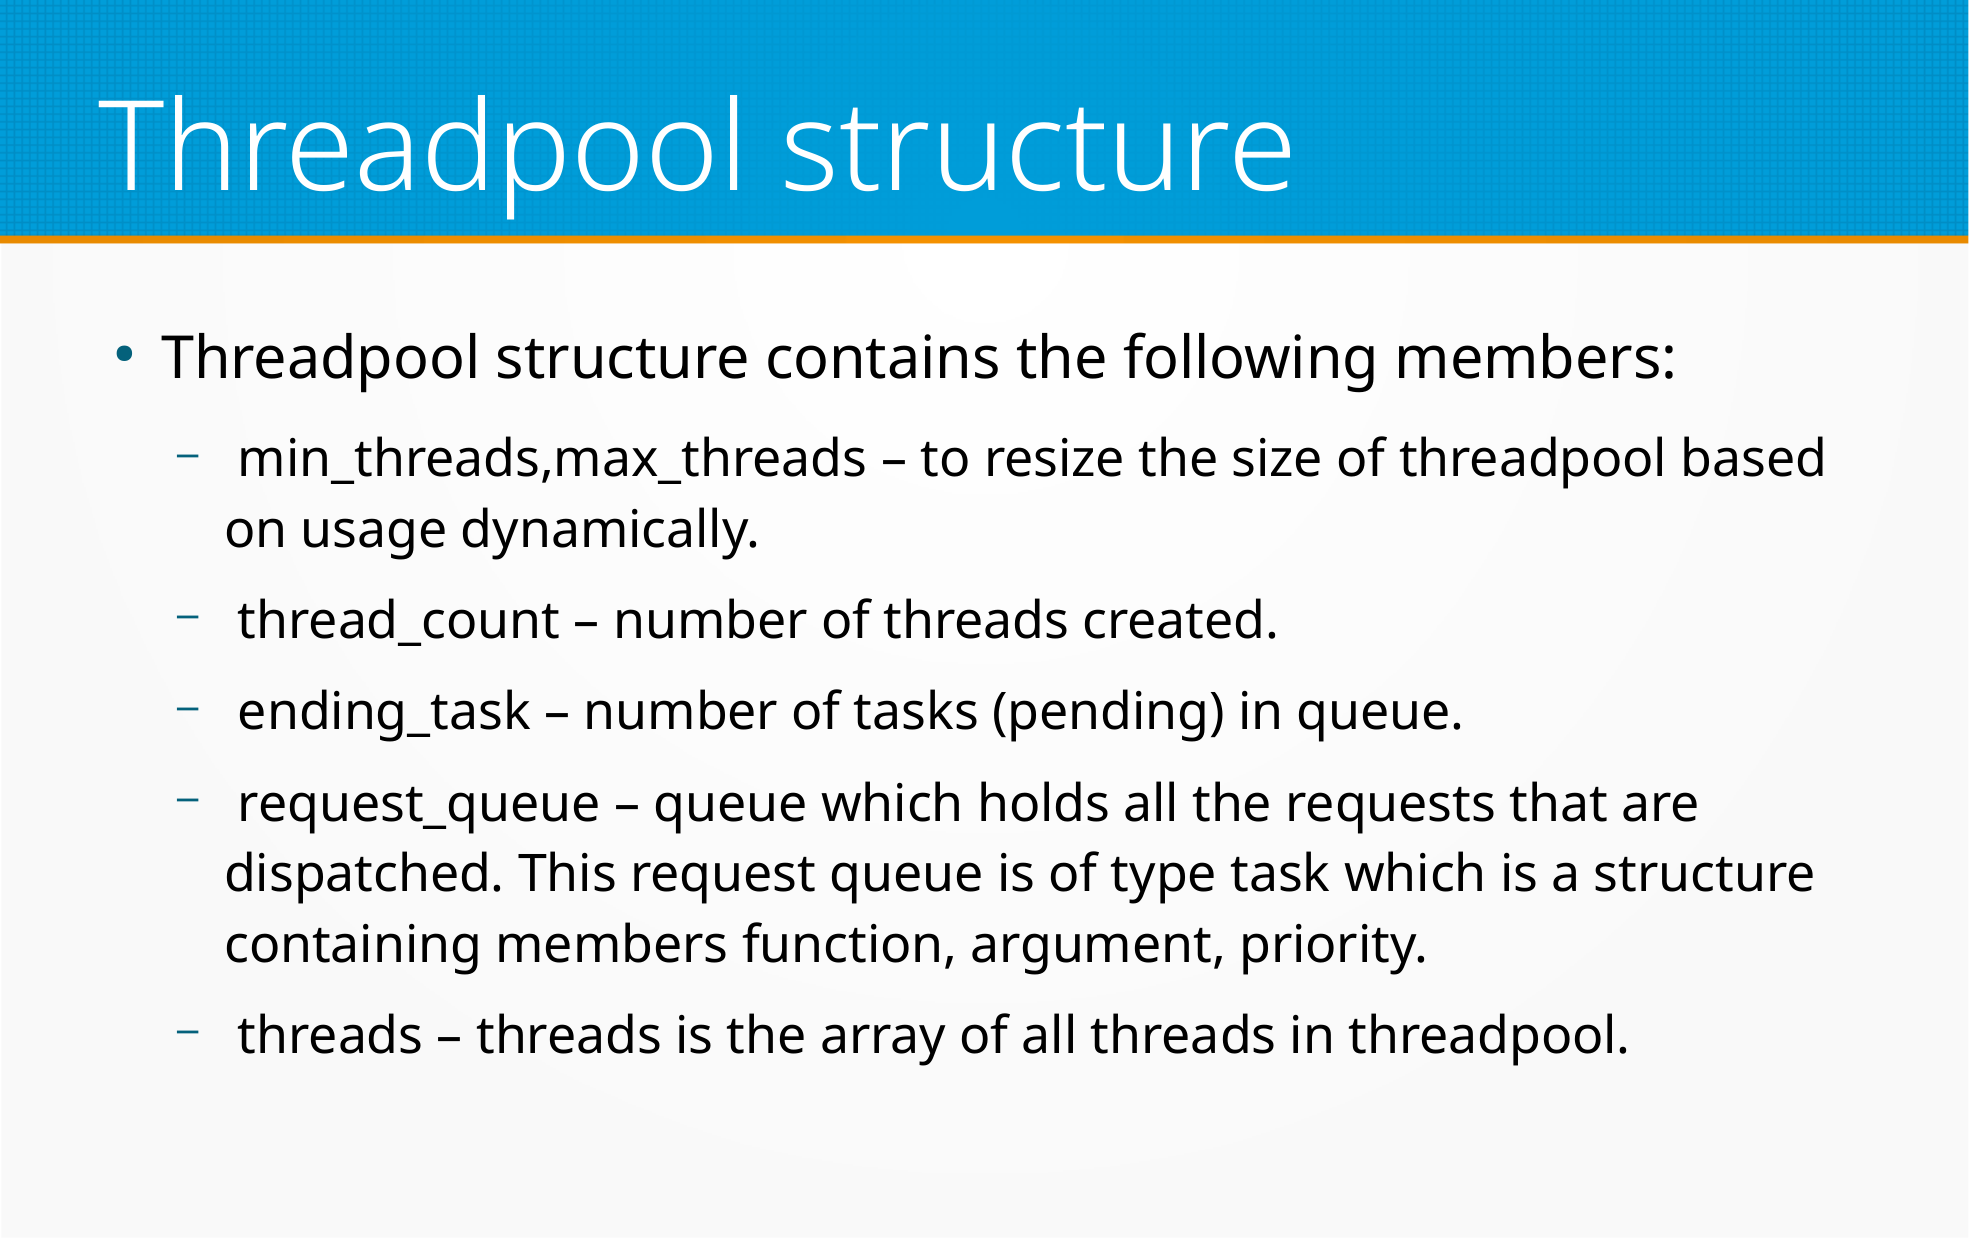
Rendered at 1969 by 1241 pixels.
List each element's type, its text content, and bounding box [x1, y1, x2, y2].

picture [0, 236, 1969, 1241]
list Threadpool structure contains the following members: min_threads,max_threads – to resize the size of threadpool based on usage dynamically. thread_count – number of threads created. ending_task – number of tasks (pending) in queue. request_queue – queue which holds all the requests that are dispatched. This request queue is of type task which is a structure containing members function, argument, priority. threads – threads is the array of all threads in threadpool. [98, 315, 1861, 1081]
title Threadpool structure [98, 19, 1870, 227]
